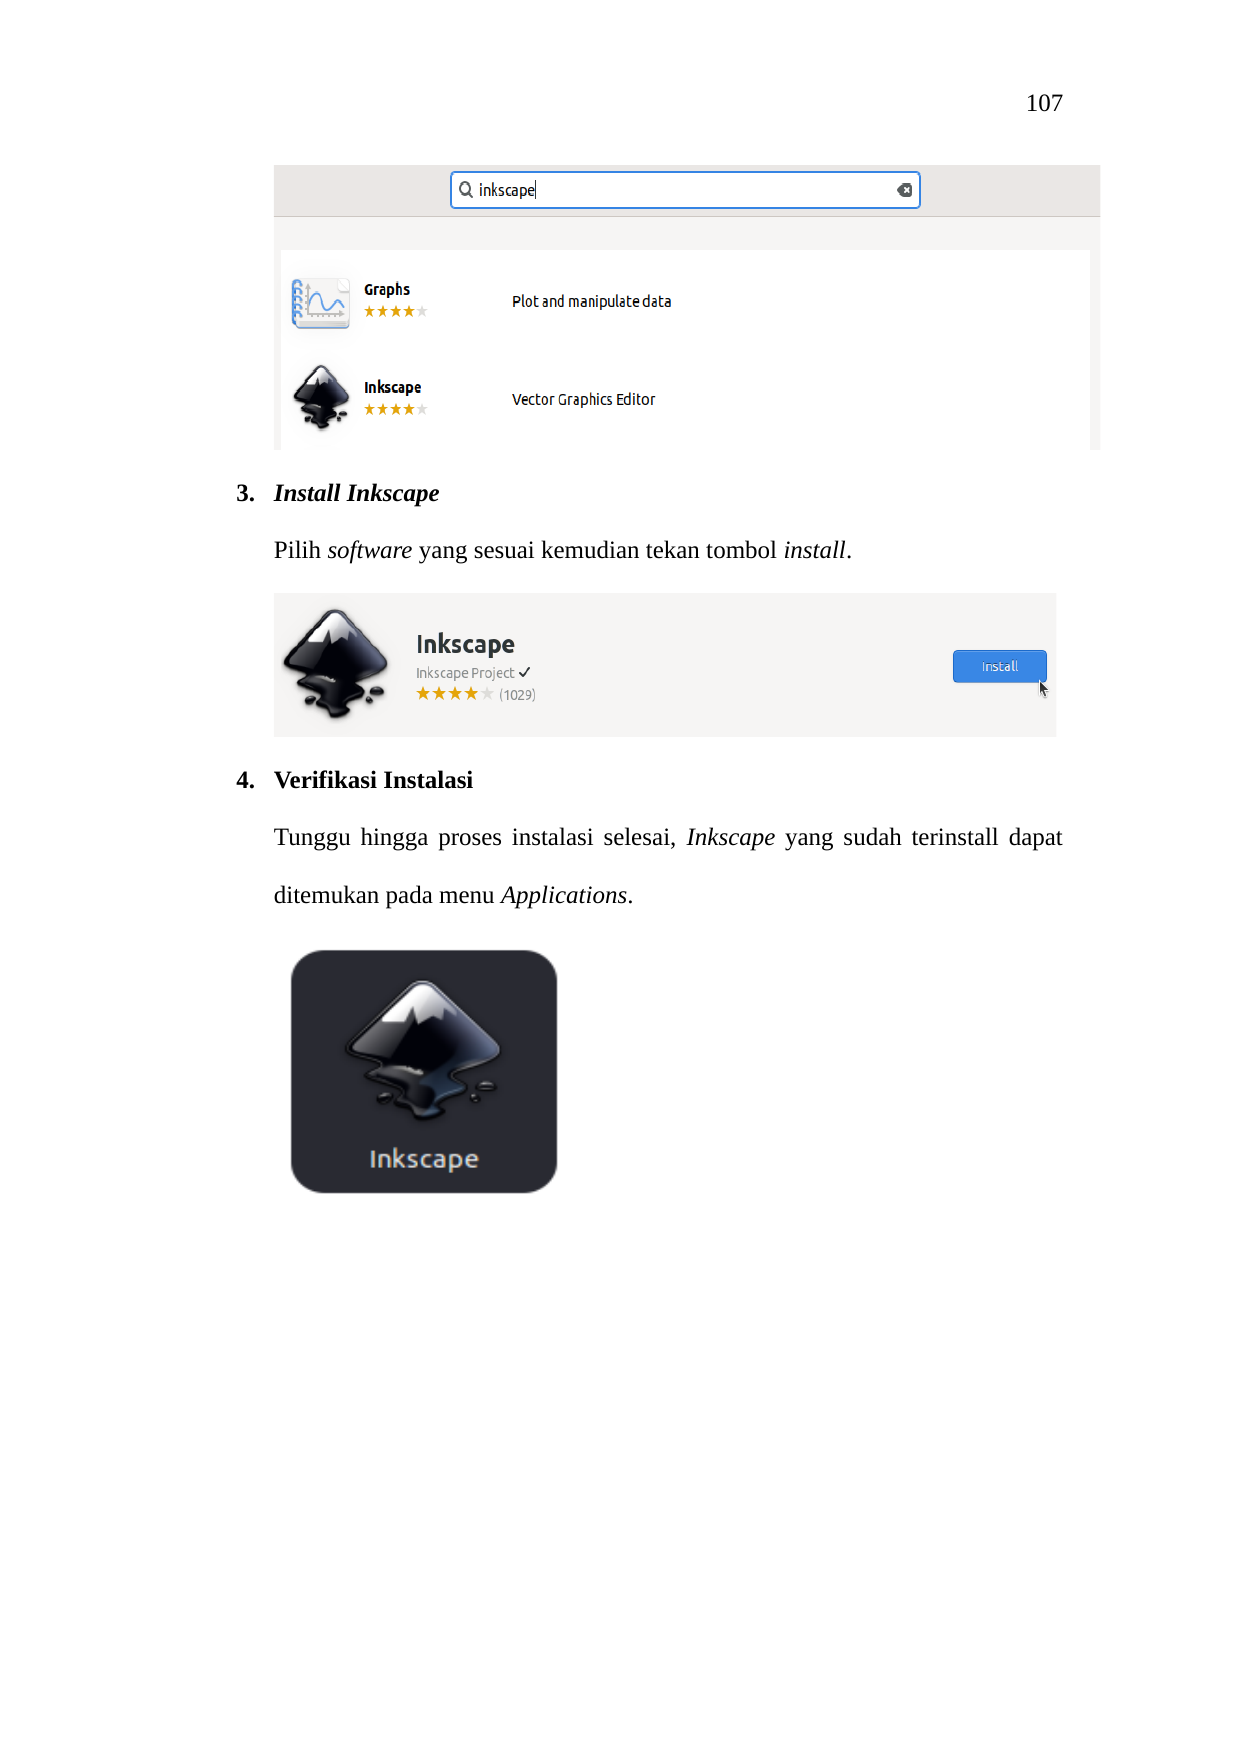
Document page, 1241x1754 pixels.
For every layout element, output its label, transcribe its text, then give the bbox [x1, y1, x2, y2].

list Pilih software yang sesuai kemudian tekan tombol install. [236, 536, 1063, 564]
picture [273, 593, 1057, 737]
list Verifikasi Instalasi [236, 765, 1063, 794]
list Tunggu hingga proses instalasi selesai, Inkscape yang sudah terinstall dapat ditemukan pada menu Applications. [236, 822, 1063, 909]
picture [273, 937, 576, 1207]
list Install Inkscape [236, 478, 1063, 507]
picture [273, 165, 1101, 450]
